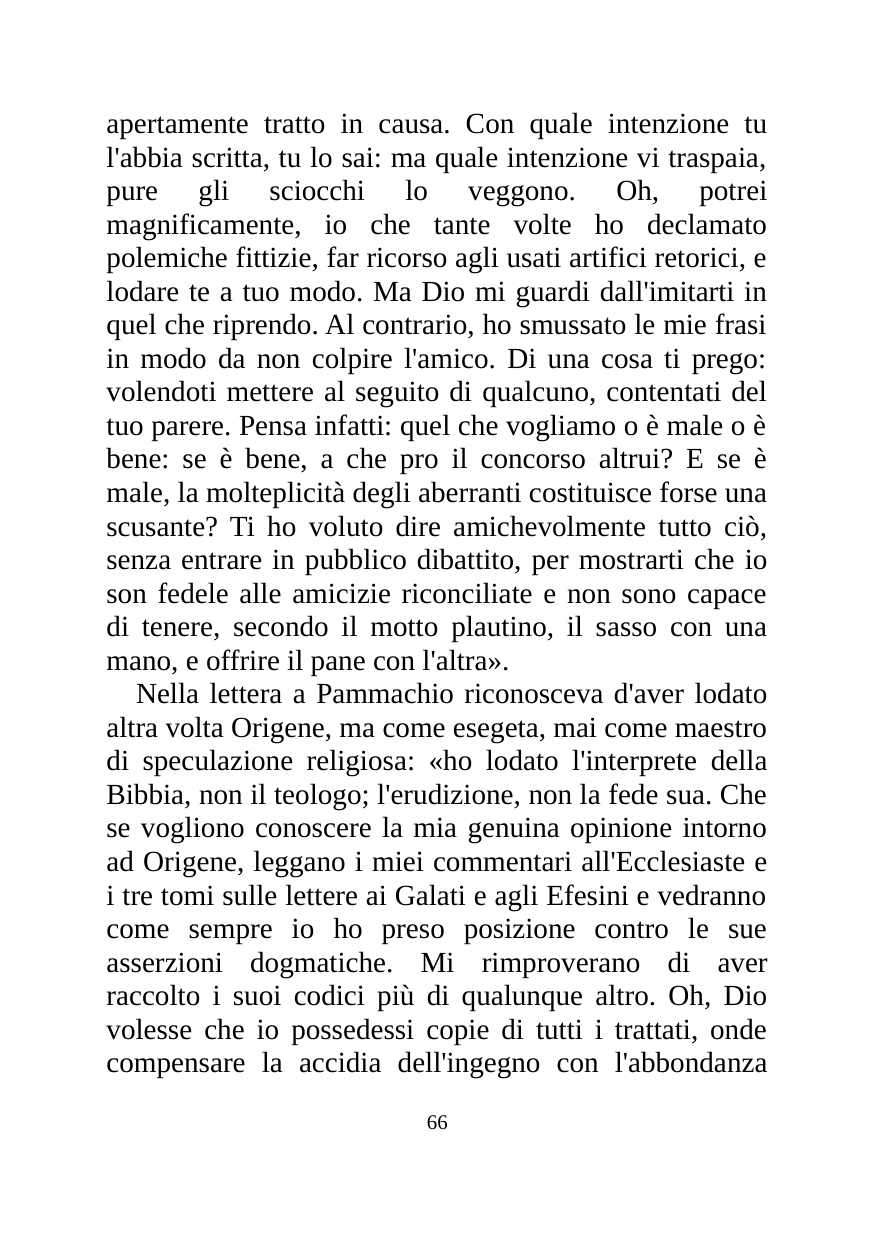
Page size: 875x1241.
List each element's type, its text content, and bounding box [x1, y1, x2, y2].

text Nella lettera a Pammachio riconosceva d'aver lodato altra volta Origene, ma come esegeta, mai come maestro di speculazione religiosa: «ho lodato l'interprete della Bibbia, non il teologo; l'erudizione, non la fede sua. Che se vogliono conoscere la mia genuina opinione intorno ad Origene, leggano i miei commentari all'Ecclesiaste e i tre tomi sulle lettere ai Galati e agli Efesini e vedranno come sempre io ho preso posizione contro le sue asserzioni dogmatiche. Mi rimproverano di aver raccolto i suoi codici più di qualunque altro. Oh, Dio volesse che io possedessi copie di tutti i trattati, onde compensare la accidia dell'ingegno con l'abbondanza [106, 676, 768, 1079]
text apertamente tratto in causa. Con quale intenzione tu l'abbia scritta, tu lo sai: ma quale intenzione vi traspaia, pure gli sciocchi lo veggono. Oh, potrei magnificamente, io che tante volte ho declamato polemiche fittizie, far ricorso agli usati artifici retorici, e lodare te a tuo modo. Ma Dio mi guardi dall'imitarti in quel che riprendo. Al contrario, ho smussato le mie frasi in modo da non colpire l'amico. Di una cosa ti prego: volendoti mettere al seguito di qualcuno, contentati del tuo parere. Pensa infatti: quel che vogliamo o è male o è bene: se è bene, a che pro il concorso altrui? E se è male, la molteplicità degli aberranti costituisce forse una scusante? Ti ho voluto dire amichevolmente tutto ciò, senza entrare in pubblico dibattito, per mostrarti che io son fedele alle amicizie riconciliate e non sono capace di tenere, secondo il motto plautino, il sasso con una mano, e offrire il pane con l'altra». [106, 106, 768, 676]
